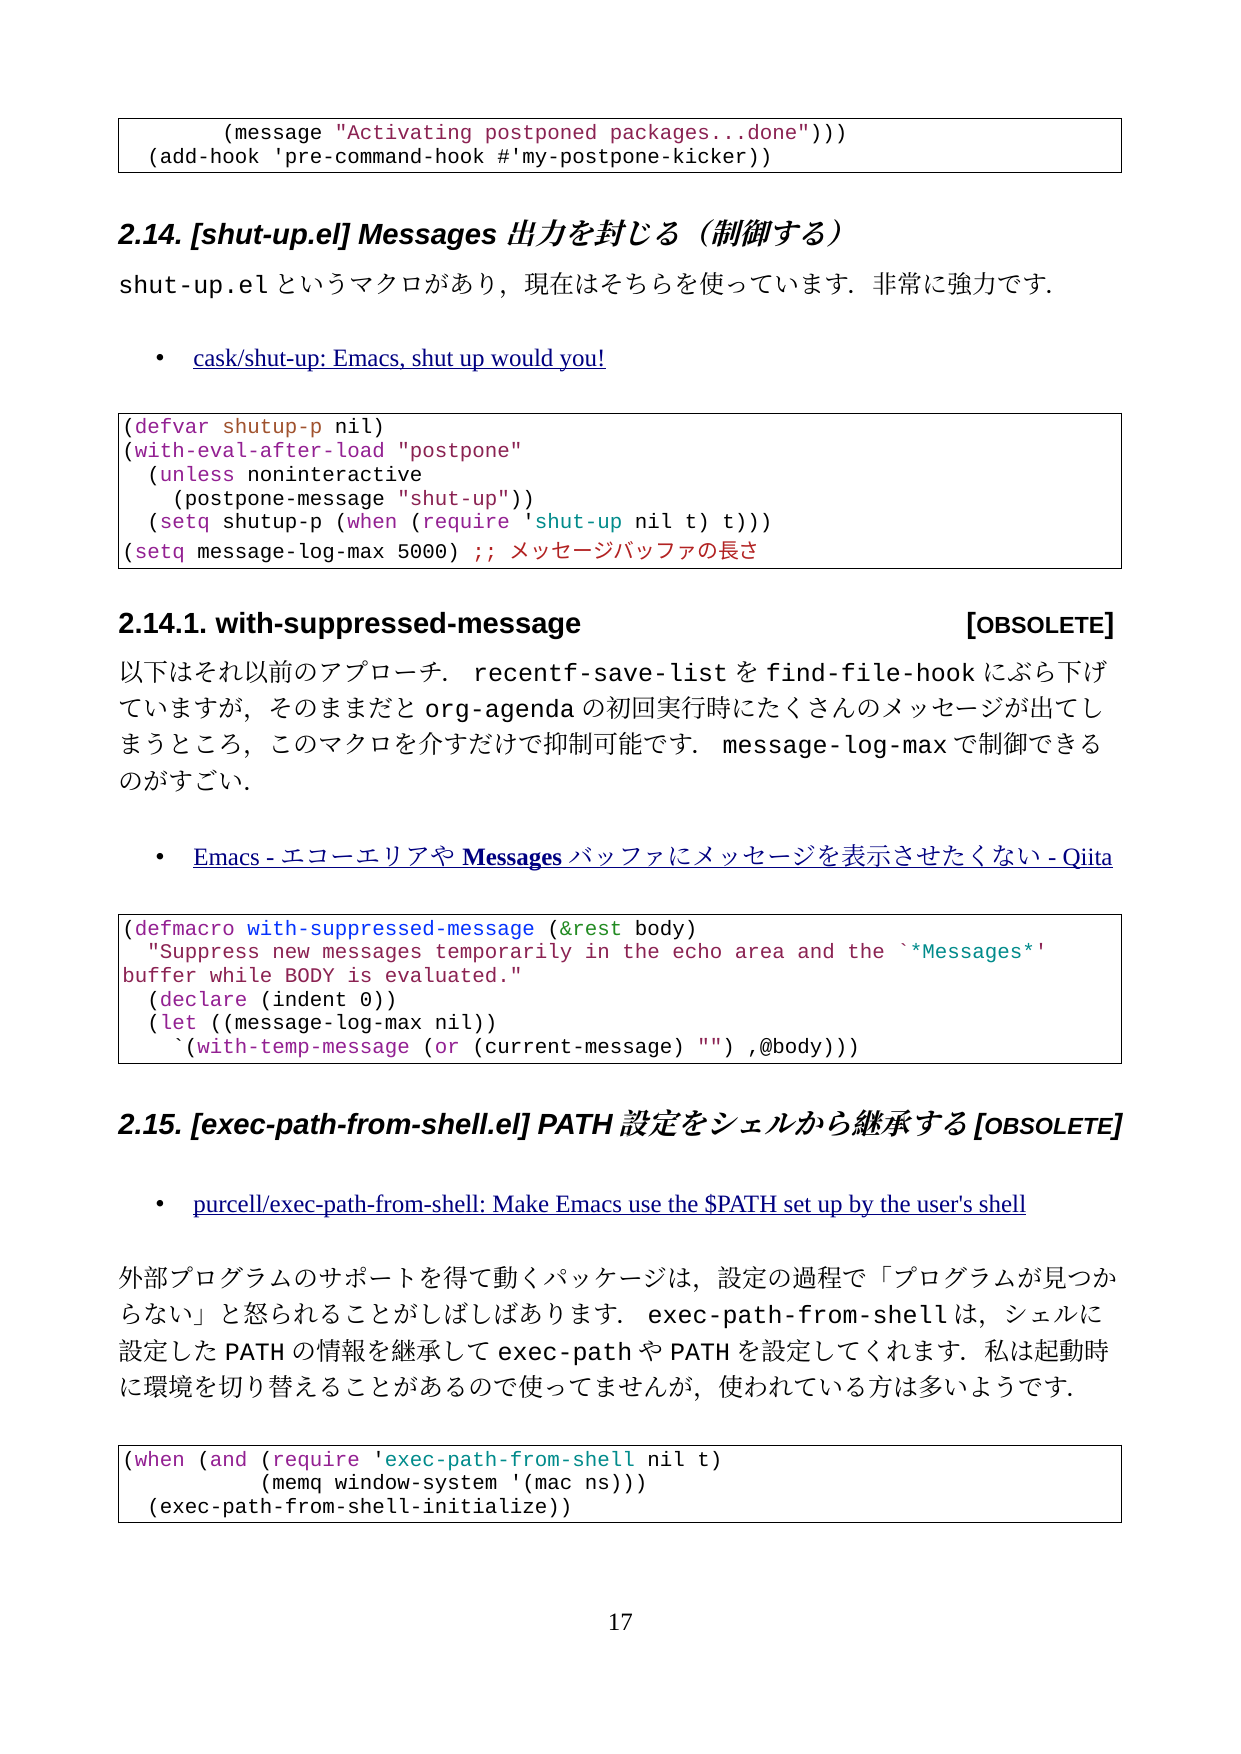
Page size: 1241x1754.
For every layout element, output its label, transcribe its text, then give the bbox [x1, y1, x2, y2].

text (add-hook 'pre-command-hook #'my-postpone-kicker)) [119, 142, 1121, 172]
text (with-eval-after-load "postpone" [119, 436, 1121, 460]
text (exec-path-from-shell-initialize)) [119, 1492, 1121, 1522]
list Emacs - エコーエリアや Messages バッファにメッセージを表示させたくない - Qiita [156, 838, 1122, 901]
text (message "Activating postponed packages...done"))) [119, 119, 1121, 142]
subtitle [shut-up.el] Messages 出力を封じる（制御する） [118, 211, 1122, 253]
text (postpone-message "shut-up")) [119, 483, 1121, 507]
text `(with-temp-message (or (current-message) "") ,@body))) [119, 1032, 1121, 1063]
text (setq message-log-max 5000) ;; メッセージバッファの長さ [119, 531, 1121, 568]
text "Suppress new messages temporarily in the echo area and the `*Messages*' buffer while BODY is evaluated." [119, 937, 1121, 985]
list cask/shut-up: Emacs, shut up would you! [156, 343, 1122, 400]
text 以下はそれ以前のアプローチ． recentf-save-list を find-file-hook にぶら下げていますが，そのままだと org-agenda の初回実行時にたくさんのメッセージが出てしまうところ，このマクロを介すだけで抑制可能です． message-log-max で制御できるのがすごい． [118, 653, 1122, 826]
text (when (and (require 'exec-path-from-shell nil t) [119, 1446, 1121, 1468]
text (setq shutup-p (when (require 'shut-up nil t) t))) [119, 507, 1121, 531]
subtitle [exec-path-from-shell.el] PATH設定をシェルから継承する [obsolete] [118, 1101, 1122, 1176]
text shut-up.el というマクロがあり，現在はそちらを使っています．非常に強力です． [118, 265, 1122, 330]
text (defvar shutup-p nil) [119, 414, 1121, 436]
subtitle with-suppressed-message [obsolete] [118, 607, 1122, 640]
text (unless noninteractive [119, 460, 1121, 483]
text (defmacro with-suppressed-message (&rest body) [119, 915, 1121, 937]
text (memq window-system '(mac ns))) [119, 1468, 1121, 1492]
text (let ((message-log-max nil)) [119, 1008, 1121, 1032]
text (declare (indent 0)) [119, 985, 1121, 1008]
text 外部プログラムのサポートを得て動くパッケージは，設定の過程で「プログラムが見つからない」と怒られることがしばしばあります． exec-path-from-shell は，シェルに設定した PATH の情報を継承して exec-path や PATH を設定してくれます．私は起動時に環境を切り替えることがあるので使ってませんが，使われている方は多いようです． [118, 1259, 1122, 1432]
list purcell/exec-path-from-shell: Make Emacs use the $PATH set up by the user's shell [156, 1189, 1122, 1246]
